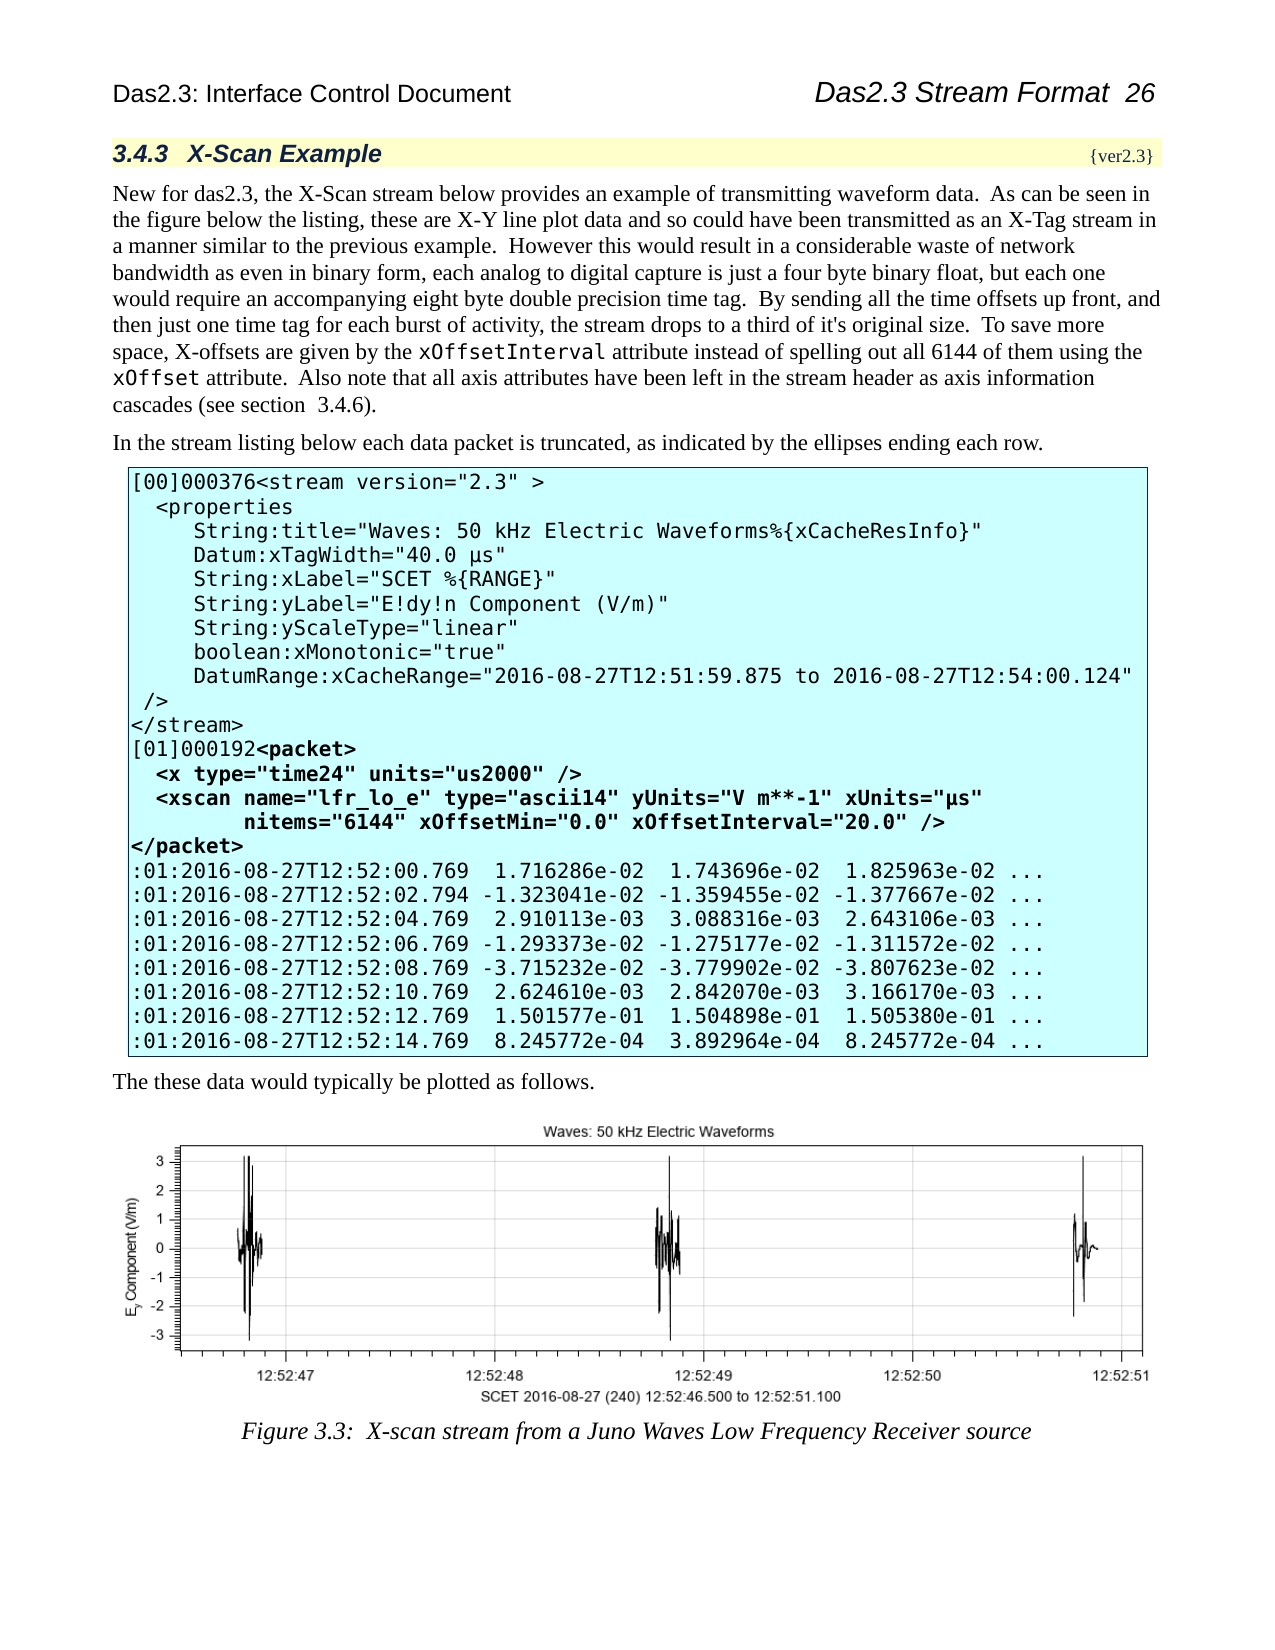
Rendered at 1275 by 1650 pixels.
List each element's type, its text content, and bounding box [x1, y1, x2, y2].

text String:yLabel="E!dy!n Component (V/m)" [129, 589, 1147, 613]
text :01:2016-08-27T12:52:04.769 2.910113e-03 3.088316e-03 2.643106e-03 ... [129, 904, 1147, 928]
text <xscan name="lfr_lo_e" type="ascii14" yUnits="V m**-1" xUnits="μs" [129, 783, 1147, 807]
text Figure 3.3: X-scan stream from a Juno Waves Low Frequency Receiver source [112, 1411, 1162, 1445]
text In the stream listing below each data packet is truncated, as indicated by the ellipses ending each row. [112, 429, 1162, 455]
text :01:2016-08-27T12:52:10.769 2.624610e-03 2.842070e-03 3.166170e-03 ... [129, 977, 1147, 1001]
text String:yScaleType="linear" [129, 613, 1147, 637]
text New for das2.3, the X-Scan stream below provides an example of transmitting waveform data. As can be seen in the figure below the listing, these are X-Y line plot data and so could have been transmitted as an X-Tag stream in a manner similar to the previous example. However this would result in a considerable waste of network bandwidth as even in binary form, each analog to digital capture is just a four byte binary float, but each one would require an accompanying eight byte double precision time tag. By sending all the time offsets up front, and then just one time tag for each burst of activity, the stream drops to a third of it's original size. To save more space, X-offsets are given by the xOffsetInterval attribute instead of spelling out all 6144 of them using the xOffset attribute. Also note that all axis attributes have been left in the stream header as axis information cascades (see section 3.4.6). [112, 180, 1162, 417]
text :01:2016-08-27T12:52:06.769 -1.293373e-02 -1.275177e-02 -1.311572e-02 ... [129, 928, 1147, 953]
text String:xLabel="SCET %{RANGE}" [129, 564, 1147, 589]
text :01:2016-08-27T12:52:08.769 -3.715232e-02 -3.779902e-02 -3.807623e-02 ... [129, 953, 1147, 977]
text :01:2016-08-27T12:52:02.794 -1.323041e-02 -1.359455e-02 -1.377667e-02 ... [129, 880, 1147, 904]
text [00]000376<stream version="2.3" > [129, 468, 1147, 492]
text String:title="Waves: 50 kHz Electric Waveforms%{xCacheResInfo}" [129, 516, 1147, 540]
text :01:2016-08-27T12:52:14.769 8.245772e-04 3.892964e-04 8.245772e-04 ... [129, 1026, 1147, 1056]
picture [112, 1118, 1163, 1411]
text :01:2016-08-27T12:52:00.769 1.716286e-02 1.743696e-02 1.825963e-02 ... [129, 856, 1147, 880]
text <x type="time24" units="us2000" /> [129, 758, 1147, 783]
text [01]000192<packet> [129, 734, 1147, 758]
text </stream> [129, 710, 1147, 734]
text The these data would typically be plotted as follows. [112, 1068, 1162, 1094]
text Datum:xTagWidth="40.0 μs" [129, 540, 1147, 564]
text <properties [129, 492, 1147, 516]
text :01:2016-08-27T12:52:12.769 1.501577e-01 1.504898e-01 1.505380e-01 ... [129, 1001, 1147, 1026]
text nitems="6144" xOffsetMin="0.0" xOffsetInterval="20.0" /> [129, 807, 1147, 831]
text /> [129, 686, 1147, 710]
subtitle X-Scan Example {ver2.3} [112, 138, 1162, 167]
text DatumRange:xCacheRange="2016-08-27T12:51:59.875 to 2016-08-27T12:54:00.124" [129, 661, 1147, 686]
text boolean:xMonotonic="true" [129, 637, 1147, 661]
text </packet> [129, 831, 1147, 856]
